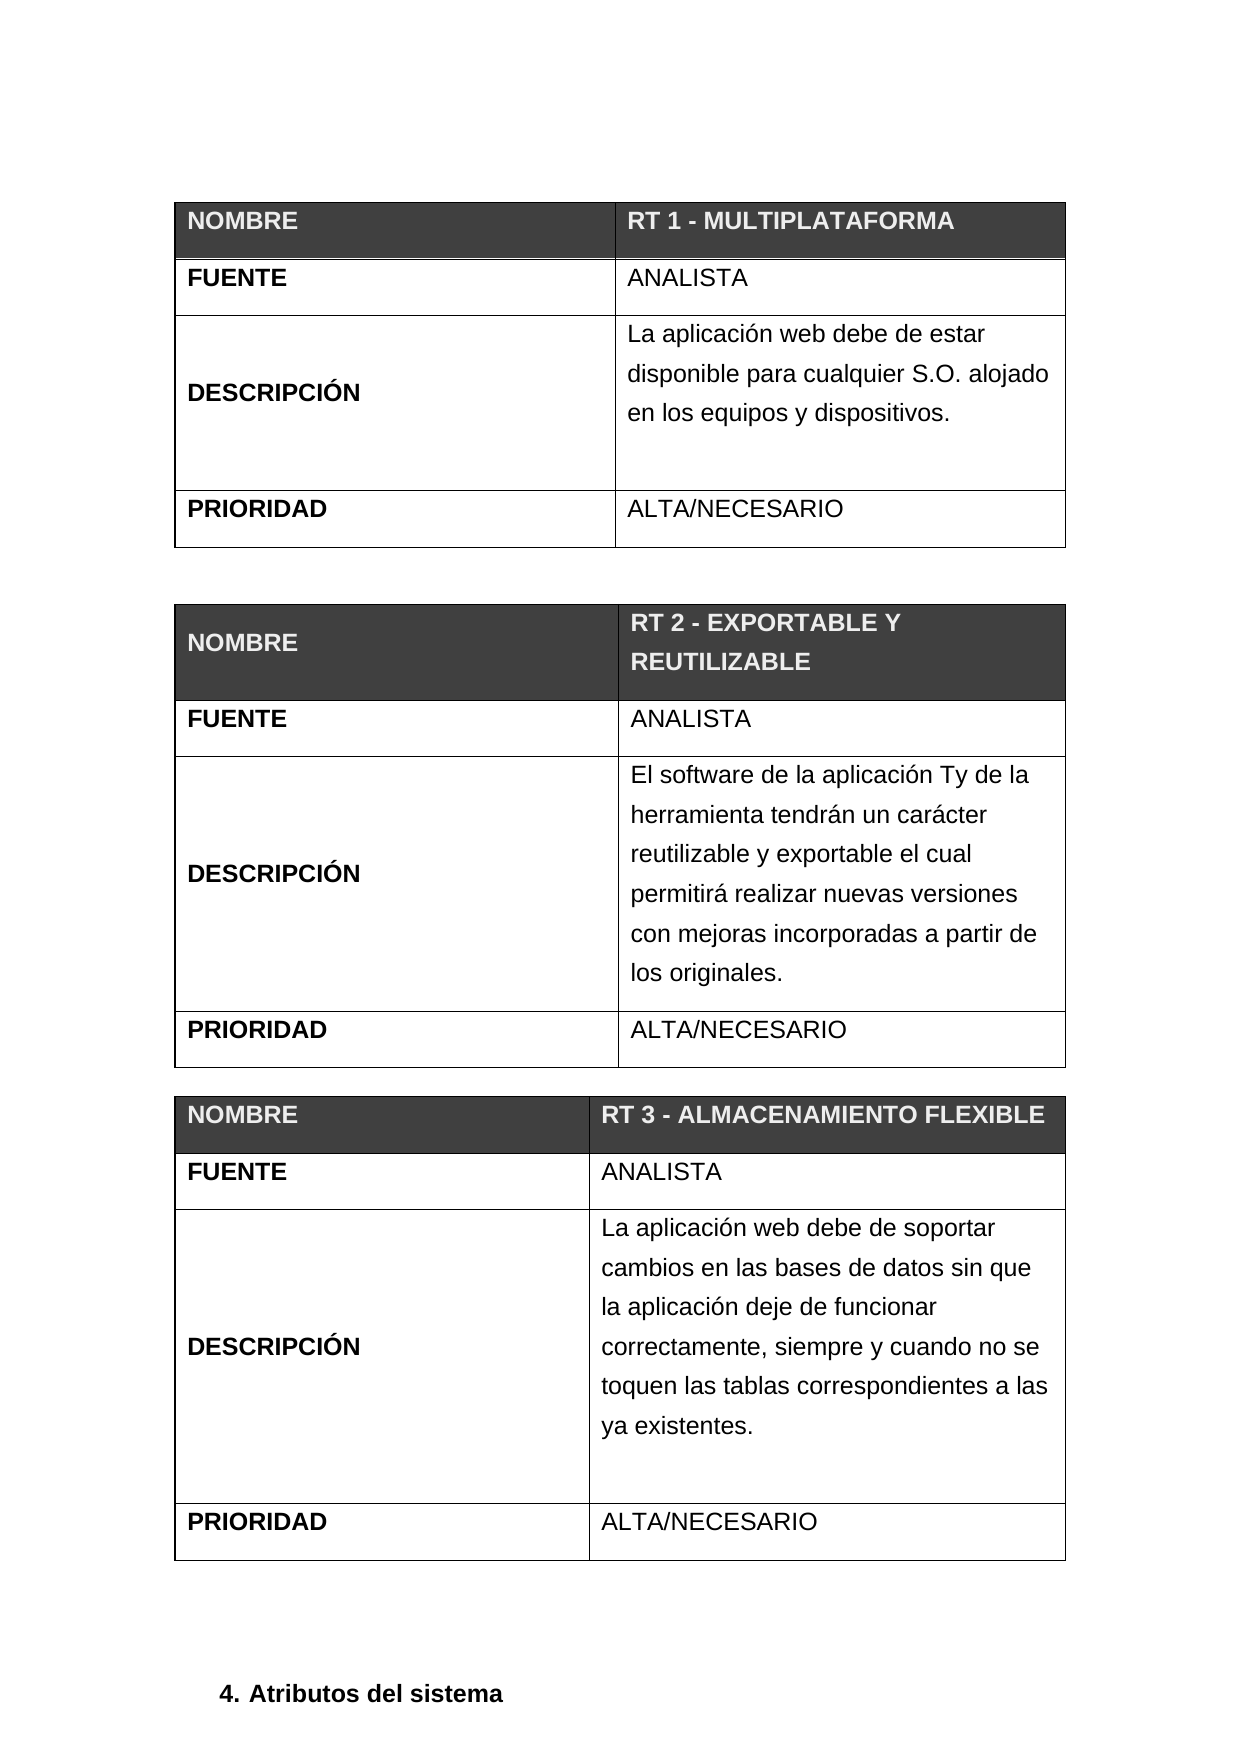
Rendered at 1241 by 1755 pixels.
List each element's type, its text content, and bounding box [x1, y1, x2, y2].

list Atributos del sistema [219, 1679, 1065, 1708]
table_cell ALTA/NECESARIO [616, 491, 1065, 547]
table_cell PRIORIDAD [176, 1012, 618, 1067]
table_cell FUENTE [176, 1154, 589, 1209]
table_cell DESCRIPCIÓN [176, 1210, 589, 1503]
table_cell ANALISTA [616, 260, 1065, 315]
table_cell ALTA/NECESARIO [619, 1012, 1065, 1067]
table_cell La aplicación web debe de estar disponible para cualquier S.O. alojado en los equipos y dispositivos. [616, 316, 1065, 490]
table_header NOMBRE [176, 1097, 589, 1153]
table_cell ALTA/NECESARIO [590, 1504, 1065, 1559]
table_cell La aplicación web debe de soportar cambios en las bases de datos sin que la aplicación deje de funcionar correctamente, siempre y cuando no se toquen las tablas correspondientes a las ya existentes. [590, 1210, 1065, 1503]
table_header NOMBRE [176, 203, 615, 258]
table_header RT 2 - EXPORTABLE Y REUTILIZABLE [619, 605, 1065, 700]
table_header RT 1 - MULTIPLATAFORMA [616, 203, 1065, 258]
table_cell El software de la aplicación Ty de la herramienta tendrán un carácter reutilizable y exportable el cual permitirá realizar nuevas versiones con mejoras incorporadas a partir de los originales. [619, 757, 1065, 1011]
table_header NOMBRE [176, 605, 618, 700]
table_cell ANALISTA [619, 701, 1065, 756]
table_cell ANALISTA [590, 1154, 1065, 1209]
table_cell FUENTE [176, 260, 615, 315]
table_header RT 3 - ALMACENAMIENTO FLEXIBLE [590, 1097, 1065, 1153]
table_cell FUENTE [176, 701, 618, 756]
table_cell DESCRIPCIÓN [176, 757, 618, 1011]
table_cell PRIORIDAD [176, 1504, 589, 1559]
table_cell DESCRIPCIÓN [176, 316, 615, 490]
table_cell PRIORIDAD [176, 491, 615, 547]
